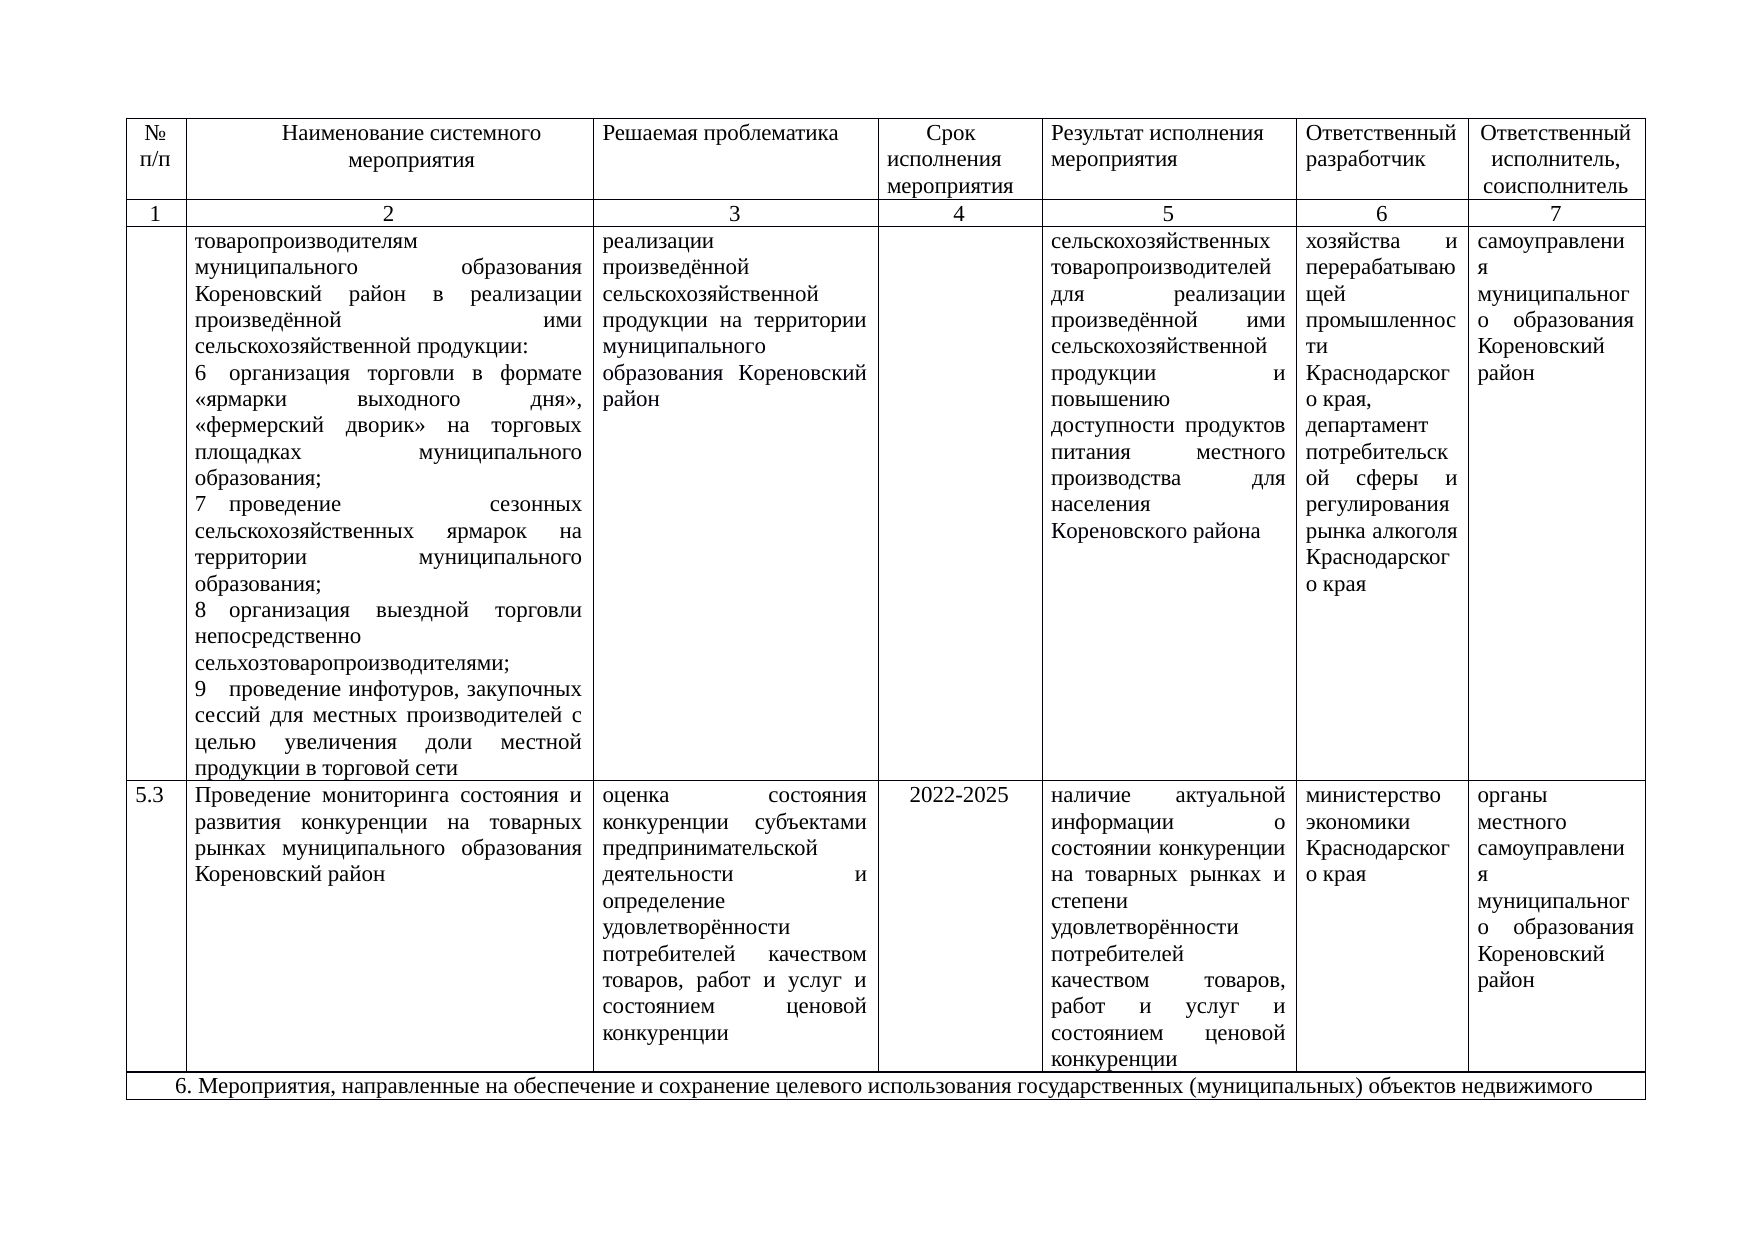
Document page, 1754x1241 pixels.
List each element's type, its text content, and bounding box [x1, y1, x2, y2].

table_cell Проведение мониторинга состояния и развития конкуренции на товарных рынках муниципального образования Кореновский район [187, 781, 593, 1071]
table_cell наличие актуальной информации о состоянии конкуренции на товарных рынках и степени удовлетворённости потребителей качеством товаров, работ и услуг и состоянием ценовой конкуренции [1043, 781, 1296, 1071]
table_header Результат исполнения мероприятия [1043, 119, 1296, 198]
table_cell реализации произведённой сельскохозяйственной продукции на территории муниципального образования Кореновский район [594, 227, 878, 780]
table_cell 3 [594, 200, 878, 226]
table_header Решаемая проблематика [594, 119, 878, 198]
table_cell хозяйства и перерабатывающей промышленности Краснодарского края, департамент потребительской сферы и регулирования рынка алкоголя Краснодарского края [1297, 227, 1468, 780]
table_header № п/п [127, 119, 186, 198]
table_cell 2 [187, 200, 593, 226]
table_cell министерство экономики Краснодарского края [1297, 781, 1468, 1071]
table_cell самоуправления муниципального образования Кореновский район [1469, 227, 1645, 780]
table_header Наименование системного мероприятия [187, 119, 593, 198]
table_header Ответственный исполнитель, соисполнитель [1469, 119, 1645, 198]
table_cell [127, 227, 186, 780]
table_cell оценка состояния конкуренции субъектами предпринимательской деятельности и определение удовлетворённости потребителей качеством товаров, работ и услуг и состоянием ценовой конкуренции [594, 781, 878, 1071]
table_cell 7 [1469, 200, 1645, 226]
table_cell 4 [879, 200, 1042, 226]
table_cell товаропроизводителям муниципального образования Кореновский район в реализации произведённой ими сельскохозяйственной продукции: организация торговли в формате «ярмарки выходного дня», «фермерский дворик» на торговых площадках муниципального образования; проведение сезонных сельскохозяйственных ярмарок на территории муниципального образования; организация выездной торговли непосредственно сельхозтоваропроизводителями; проведение инфотуров, закупочных сессий для местных производителей с целью увеличения доли местной продукции в торговой сети [187, 227, 593, 780]
table_header Срок исполнения мероприятия [879, 119, 1042, 198]
table_cell 5.3 [127, 781, 186, 1071]
table_cell [879, 227, 1042, 780]
table_cell 2022-2025 [879, 781, 1042, 1071]
table_cell 1 [127, 200, 186, 226]
table_cell 5 [1043, 200, 1296, 226]
table_header Ответственный разработчик [1297, 119, 1468, 198]
table_cell 6. Мероприятия, направленные на обеспечение и сохранение целевого использования государственных (муниципальных) объектов недвижимого [127, 1073, 1645, 1099]
table_cell сельскохозяйственных товаропроизводителей для реализации произведённой ими сельскохозяйственной продукции и повышению доступности продуктов питания местного производства для населения Кореновского района [1043, 227, 1296, 780]
table_cell органы местного самоуправления муниципального образования Кореновский район [1469, 781, 1645, 1071]
table_cell 6 [1297, 200, 1468, 226]
